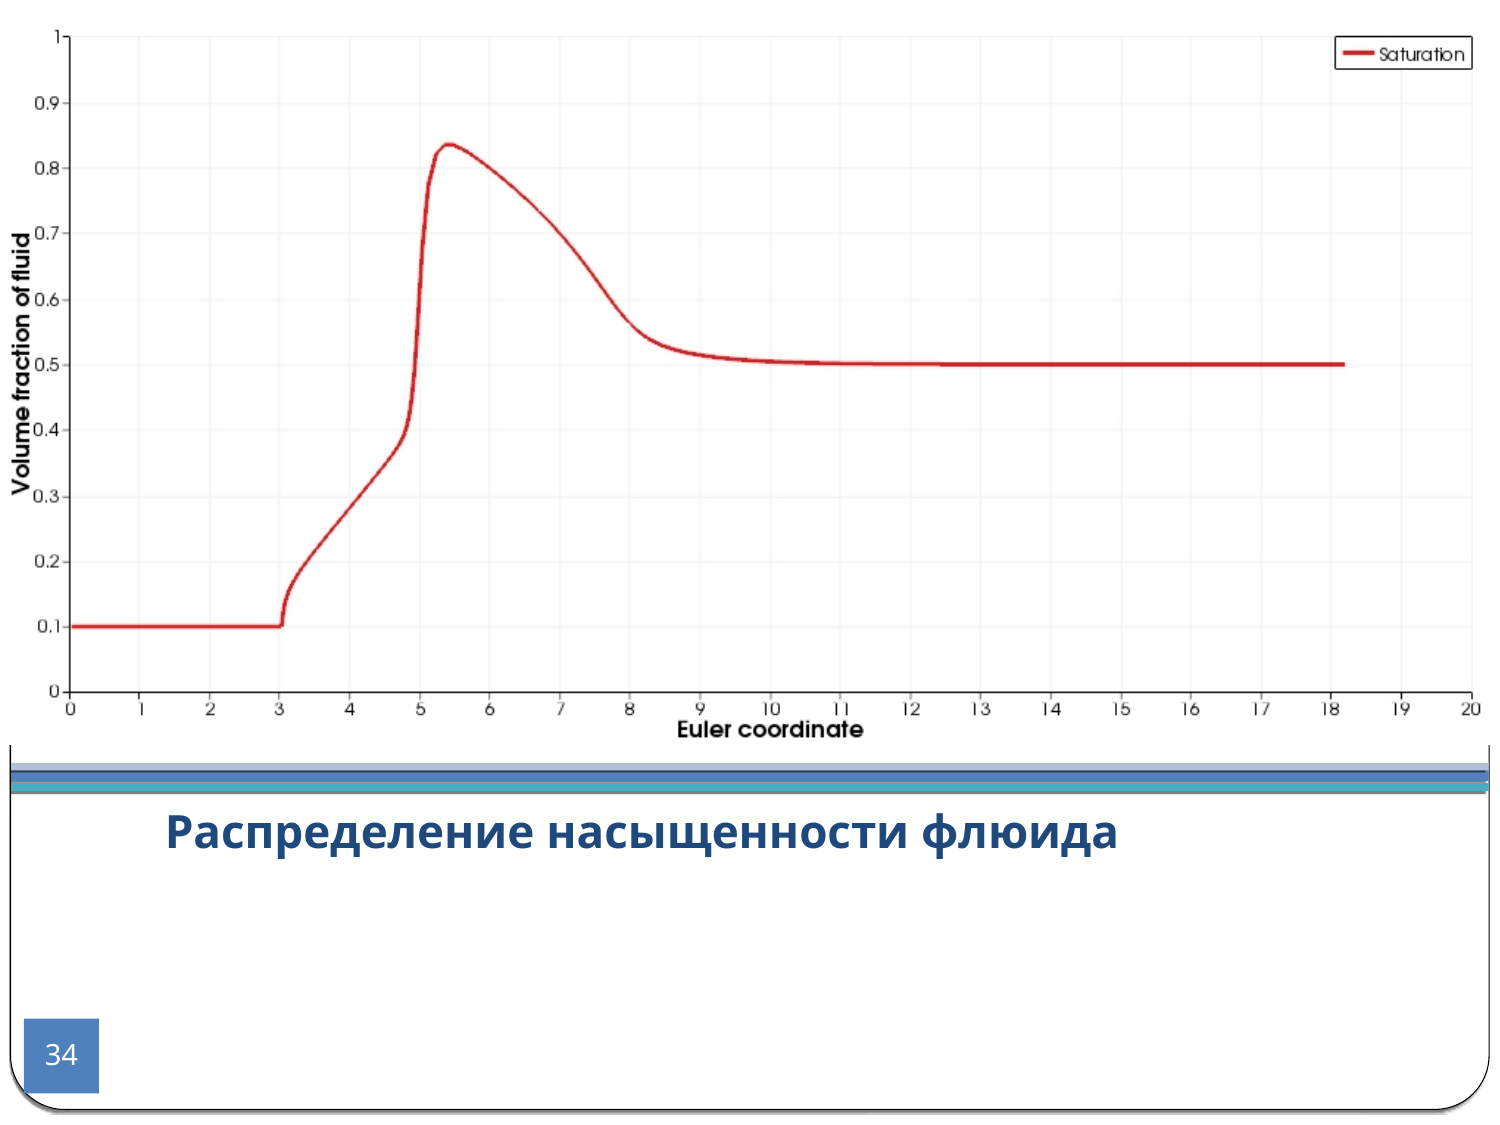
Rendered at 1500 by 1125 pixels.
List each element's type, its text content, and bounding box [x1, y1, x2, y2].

picture [6, 8, 1500, 745]
slide_number [23, 1018, 99, 1094]
title Распределение насыщенности флюида [150, 786, 1350, 873]
